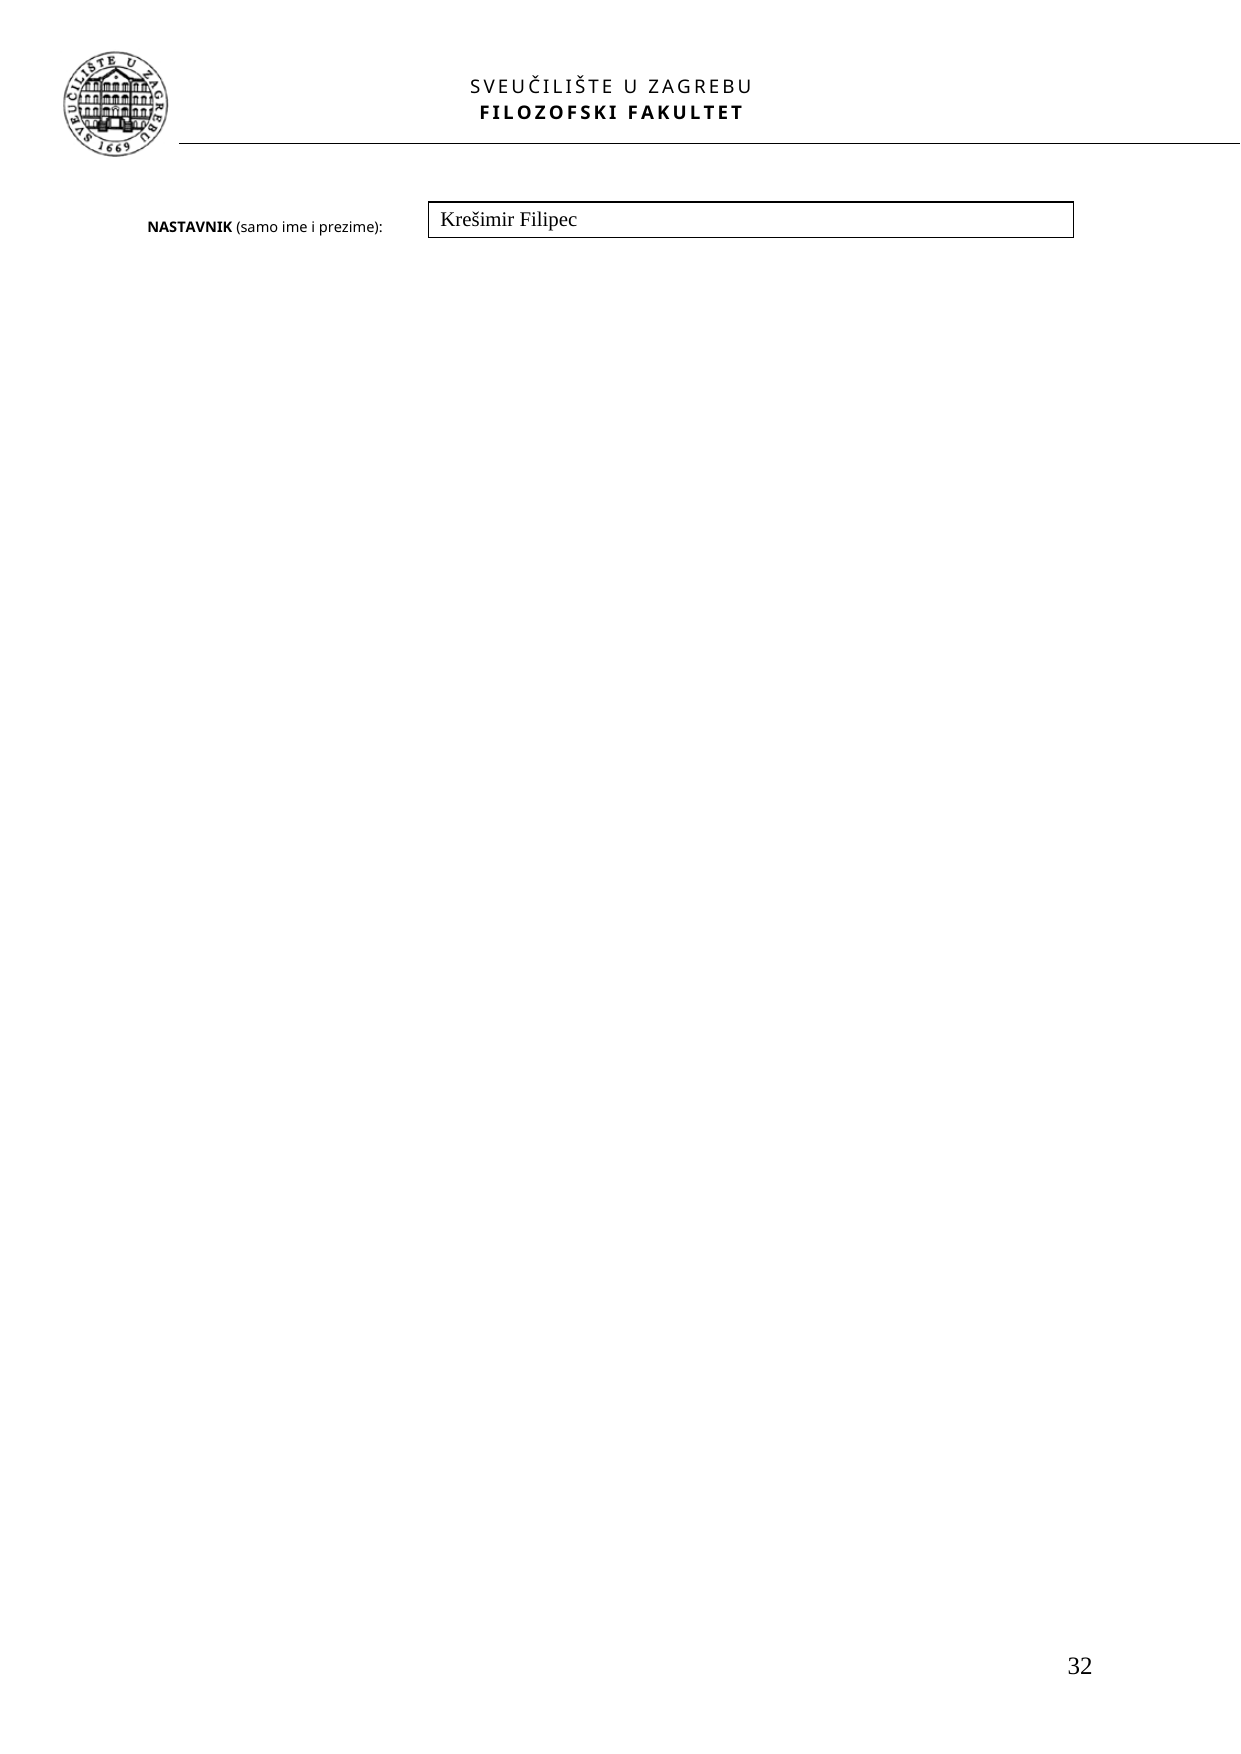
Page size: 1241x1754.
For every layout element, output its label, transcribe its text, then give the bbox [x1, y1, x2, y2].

picture [60, 48, 170, 157]
table_header Krešimir Filipec [429, 203, 1073, 237]
table_header [1074, 201, 1100, 237]
table_header NASTAVNIK (samo ime i prezime): [136, 201, 428, 237]
